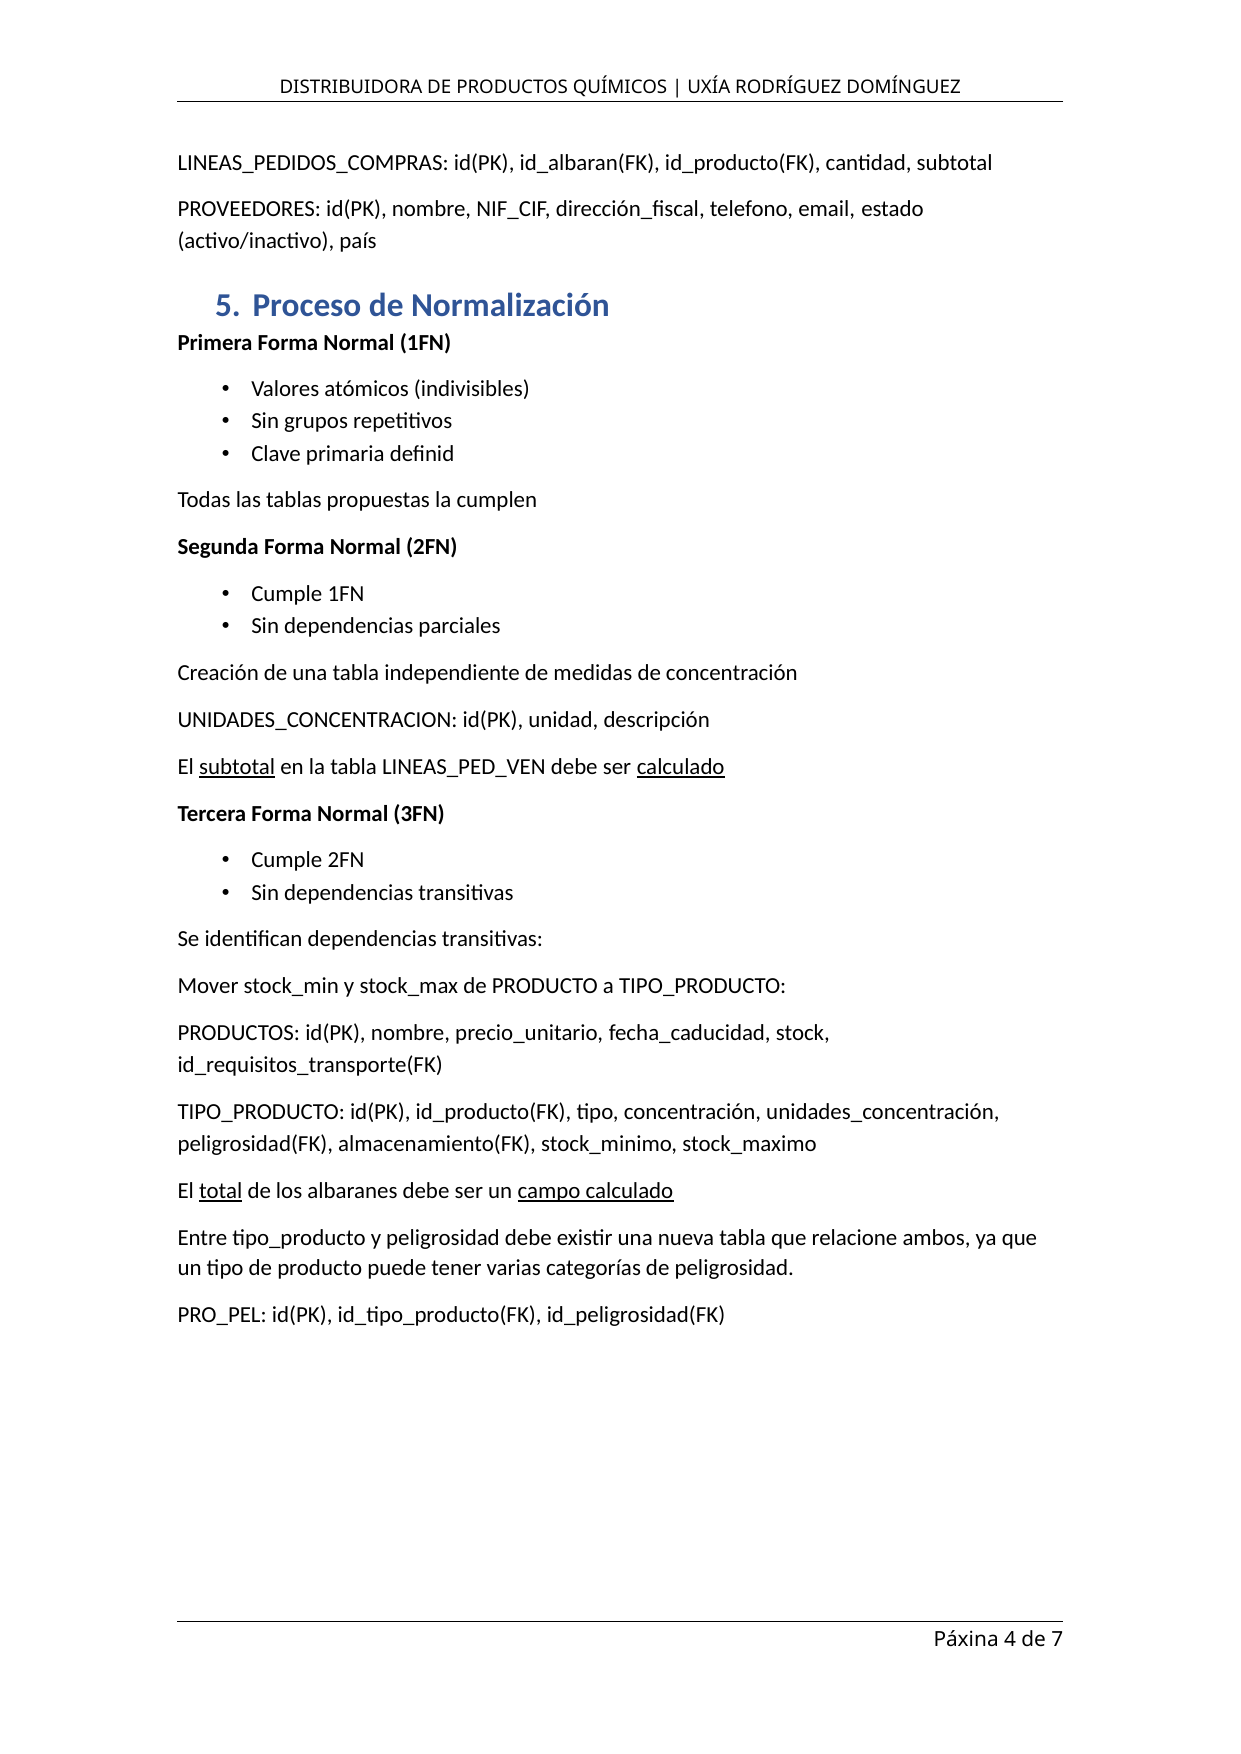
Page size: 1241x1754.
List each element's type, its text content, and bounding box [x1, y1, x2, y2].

list Valores atómicos (indivisibles) [222, 374, 1063, 402]
text Primera Forma Normal (1FN) [177, 328, 1063, 356]
list Clave primaria definid [222, 439, 1063, 467]
list Cumple 2FN [222, 846, 1063, 874]
text Entre tipo_producto y peligrosidad debe existir una nueva tabla que relacione ambos, ya que un tipo de producto puede tener varias categorías de peligrosidad. [177, 1223, 1063, 1281]
text El subtotal en la tabla LINEAS_PED_VEN debe ser calculado [177, 752, 1063, 780]
text Mover stock_min y stock_max de PRODUCTO a TIPO_PRODUCTO: [177, 971, 1063, 999]
text Tercera Forma Normal (3FN) [177, 799, 1063, 827]
text TIPO_PRODUCTO: id(PK), id_producto(FK), tipo, concentración, unidades_concentración, peligrosidad(FK), almacenamiento(FK), stock_minimo, stock_maximo [177, 1097, 1063, 1157]
text Se identifican dependencias transitivas: [177, 924, 1063, 953]
list Sin grupos repetitivos [222, 407, 1063, 435]
list Sin dependencias parciales [222, 611, 1063, 639]
text UNIDADES_CONCENTRACION: id(PK), unidad, descripción [177, 705, 1063, 733]
text LINEAS_PEDIDOS_COMPRAS: id(PK), id_albaran(FK), id_producto(FK), cantidad, subtotal [177, 148, 1063, 176]
text PRODUCTOS: id(PK), nombre, precio_unitario, fecha_caducidad, stock, id_requisitos_transporte(FK) [177, 1018, 1063, 1078]
text Segunda Forma Normal (2FN) [177, 532, 1063, 561]
text El total de los albaranes debe ser un campo calculado [177, 1176, 1063, 1204]
text PROVEEDORES: id(PK), nombre, NIF_CIF, dirección_fiscal, telefono, email, estado (activo/inactivo), país [177, 194, 1063, 254]
list Cumple 1FN [222, 579, 1063, 607]
subtitle Proceso de Normalización [215, 284, 1063, 324]
list Sin dependencias transitivas [222, 878, 1063, 906]
text PRO_PEL: id(PK), id_tipo_producto(FK), id_peligrosidad(FK) [177, 1300, 1063, 1328]
text Creación de una tabla independiente de medidas de concentración [177, 658, 1063, 686]
text Todas las tablas propuestas la cumplen [177, 486, 1063, 514]
